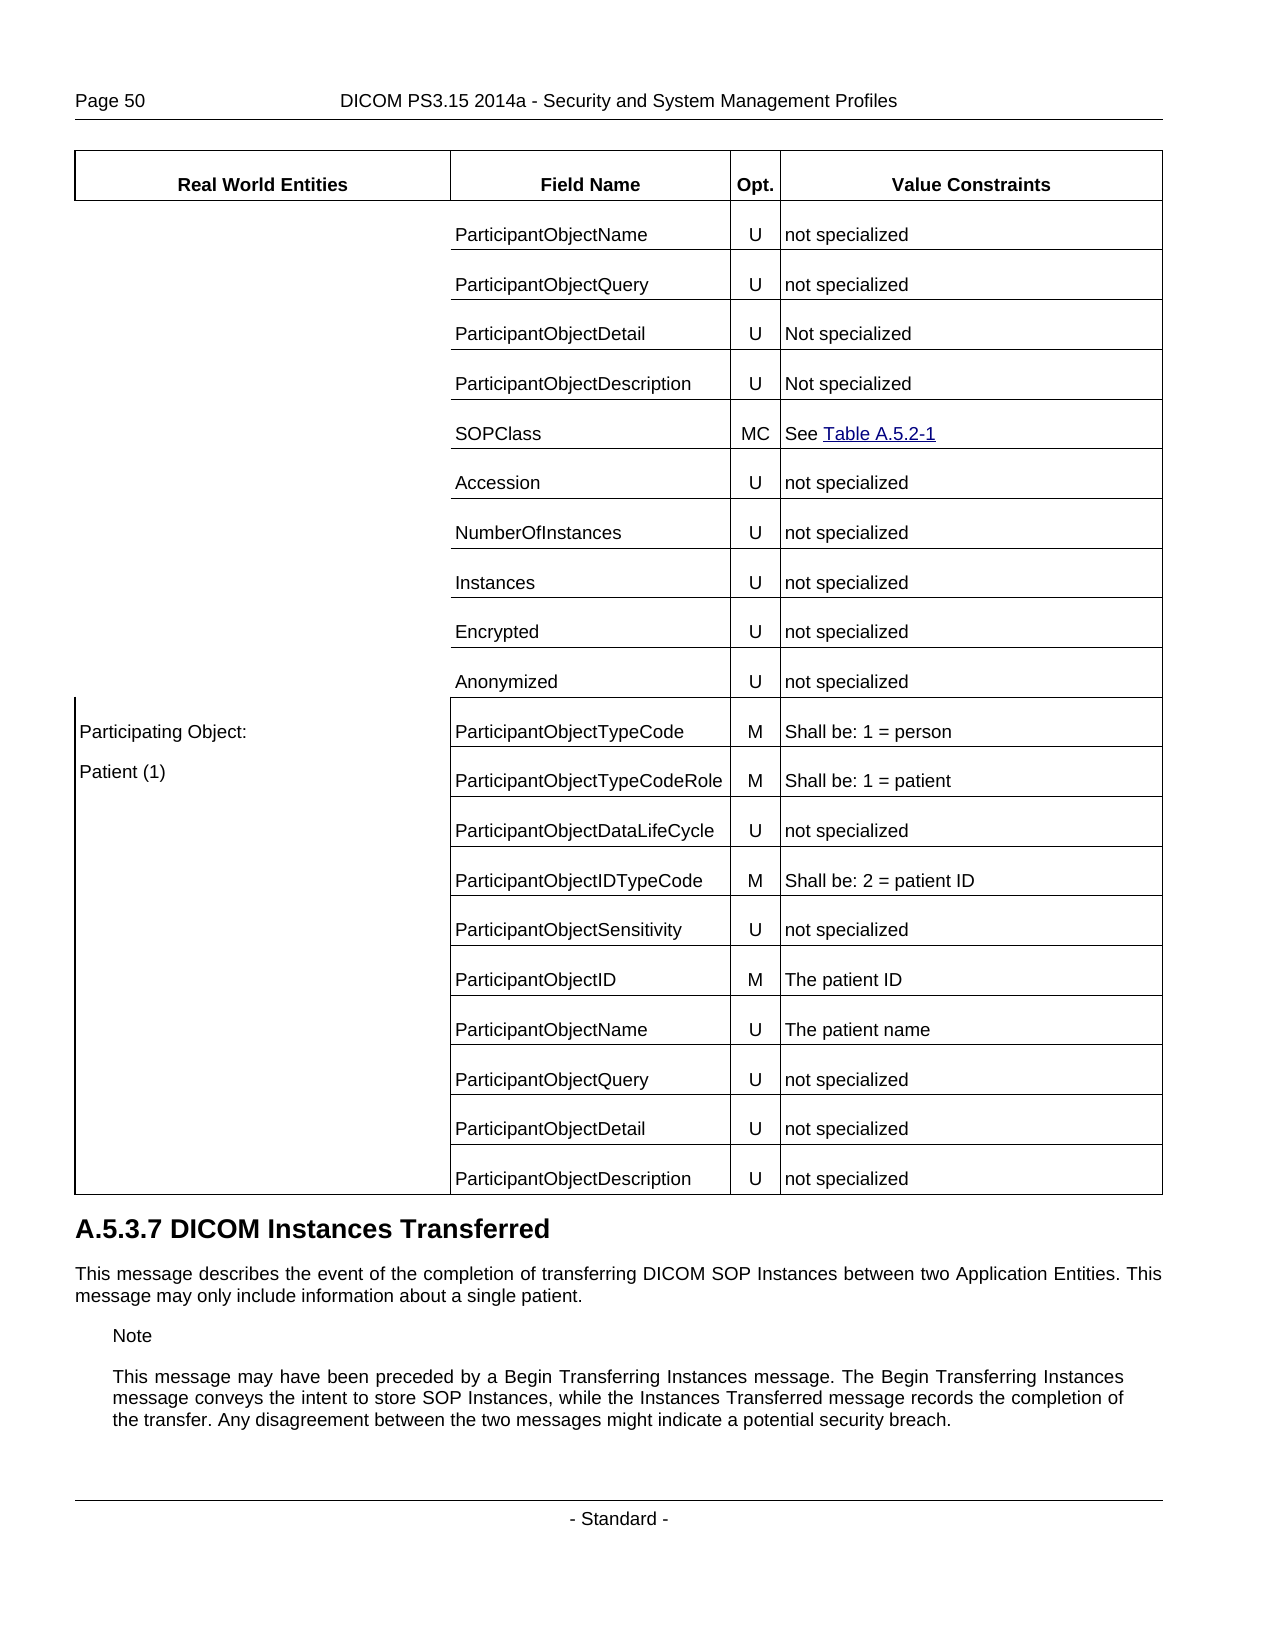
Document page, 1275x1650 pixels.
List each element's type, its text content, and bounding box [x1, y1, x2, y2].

table_cell U [731, 499, 780, 547]
table_cell Not specialized [781, 350, 1162, 398]
table_cell not specialized [781, 797, 1162, 846]
table_cell M [731, 747, 780, 796]
table_cell U [731, 896, 780, 945]
table_cell not specialized [781, 896, 1162, 945]
table_cell U [731, 1045, 780, 1094]
table_cell Instances [451, 549, 730, 597]
table_header Value Constraints [781, 151, 1162, 200]
table_cell M [731, 946, 780, 995]
table_cell ParticipantObjectName [451, 996, 730, 1044]
table_cell Anonymized [451, 648, 730, 697]
table_cell Accession [451, 449, 730, 498]
table_cell M [731, 698, 780, 746]
table_cell The patient name [781, 996, 1162, 1044]
table_cell ParticipantObjectDescription [451, 1145, 730, 1193]
table_header Opt. [731, 151, 780, 200]
table_header Real World Entities [76, 151, 450, 200]
table_cell U [731, 250, 780, 299]
table_cell ParticipantObjectTypeCodeRole [451, 747, 730, 796]
table_cell not specialized [781, 250, 1162, 299]
table_cell Participating Object: Patient (1) [76, 697, 450, 1193]
table_header Field Name [451, 151, 730, 200]
table_cell M [731, 847, 780, 895]
text Note [112, 1325, 1125, 1347]
table_cell ParticipantObjectDetail [451, 300, 730, 349]
table_cell Shall be: 1 = person [781, 698, 1162, 746]
table_cell ParticipantObjectIDTypeCode [451, 847, 730, 895]
table_cell U [731, 449, 780, 498]
table_cell ParticipantObjectID [451, 946, 730, 995]
table_cell U [731, 1145, 780, 1193]
table_cell U [731, 648, 780, 697]
table_cell not specialized [781, 648, 1162, 697]
table_cell U [731, 300, 780, 349]
table_cell U [731, 350, 780, 398]
table_cell ParticipantObjectQuery [451, 250, 730, 299]
table_cell ParticipantObjectSensitivity [451, 896, 730, 945]
table_cell U [731, 1095, 780, 1144]
table_cell See Table A.5.2-1 [781, 400, 1162, 448]
table_cell not specialized [781, 1045, 1162, 1094]
table_cell The patient ID [781, 946, 1162, 995]
table_cell ParticipantObjectDataLifeCycle [451, 797, 730, 846]
table_cell not specialized [781, 1145, 1162, 1193]
table_cell Not specialized [781, 300, 1162, 349]
table_cell ParticipantObjectName [451, 201, 730, 249]
table_cell MC [731, 400, 780, 448]
table_cell U [731, 996, 780, 1044]
table_cell not specialized [781, 449, 1162, 498]
table_cell U [731, 598, 780, 647]
table_cell not specialized [781, 201, 1162, 249]
table_cell Shall be: 1 = patient [781, 747, 1162, 796]
table_cell ParticipantObjectTypeCode [451, 698, 730, 746]
table_cell U [731, 797, 780, 846]
table_cell not specialized [781, 499, 1162, 547]
table_cell Encrypted [451, 598, 730, 647]
text This message describes the event of the completion of transferring DICOM SOP Instances between two Application Entities. This message may only include information about a single patient. [75, 1263, 1162, 1306]
table_cell SOPClass [451, 400, 730, 448]
table_cell not specialized [781, 598, 1162, 647]
table_cell not specialized [781, 549, 1162, 597]
table_cell U [731, 549, 780, 597]
table_cell Shall be: 2 = patient ID [781, 847, 1162, 895]
table_cell NumberOfInstances [451, 499, 730, 547]
table_cell ParticipantObjectQuery [451, 1045, 730, 1094]
text This message may have been preceded by a Begin Transferring Instances message. The Begin Transferring Instances message conveys the intent to store SOP Instances, while the Instances Transferred message records the completion of the transfer. Any disagreement between the two messages might indicate a potential security breach. [112, 1365, 1125, 1430]
table_cell not specialized [781, 1095, 1162, 1144]
table_cell U [731, 201, 780, 249]
text A.5.3.7 DICOM Instances Transferred [75, 1213, 1162, 1244]
table_cell ParticipantObjectDetail [451, 1095, 730, 1144]
table_cell ParticipantObjectDescription [451, 350, 730, 398]
